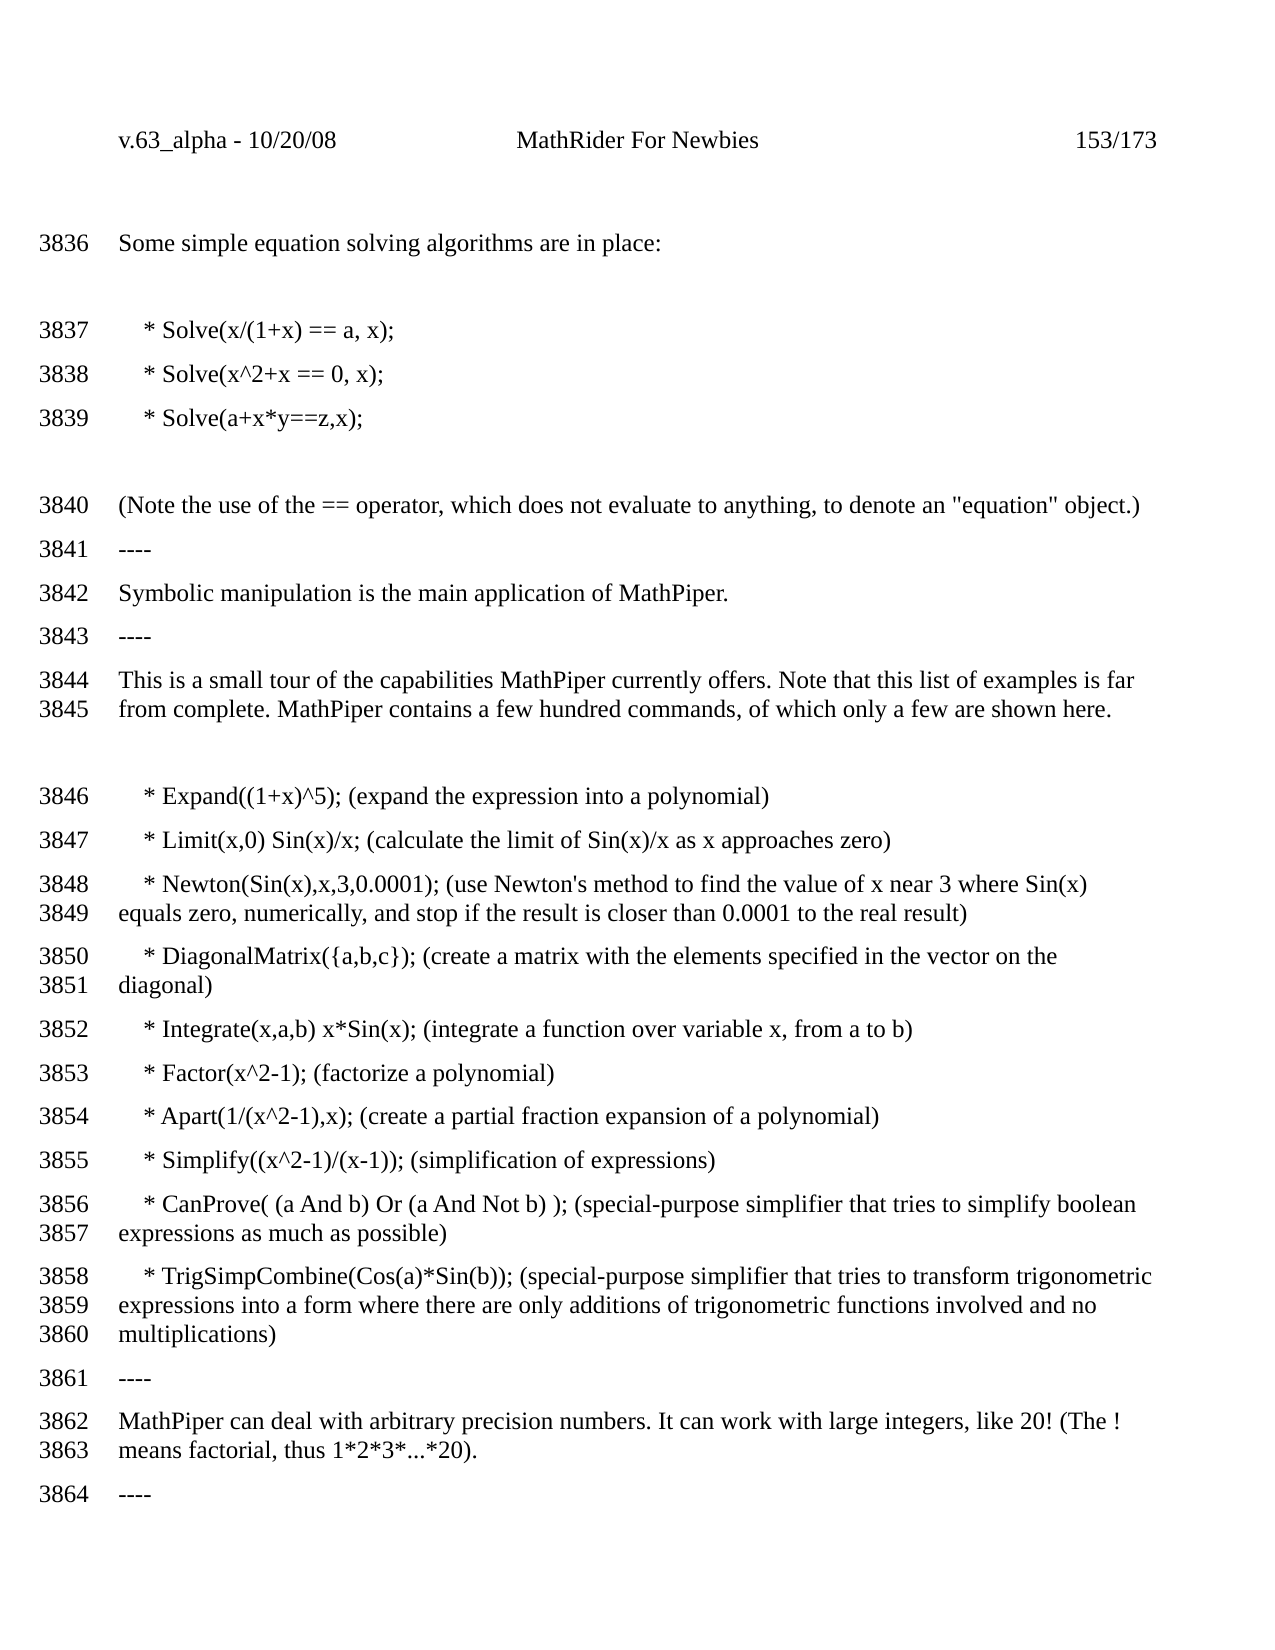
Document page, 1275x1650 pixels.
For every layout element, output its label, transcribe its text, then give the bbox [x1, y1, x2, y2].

text * Apart(1/(x^2-1),x); (create a partial fraction expansion of a polynomial) [118, 1101, 1157, 1130]
text ---- [118, 1363, 1157, 1391]
text * Limit(x,0) Sin(x)/x; (calculate the limit of Sin(x)/x as x approaches zero) [118, 825, 1157, 854]
text ---- [118, 1479, 1157, 1508]
text (Note the use of the == operator, which does not evaluate to anything, to denote an "equation" object.) [118, 490, 1157, 519]
text MathPiper can deal with arbitrary precision numbers. It can work with large integers, like 20! (The ! means factorial, thus 1*2*3*...*20). [118, 1406, 1157, 1464]
text * Expand((1+x)^5); (expand the expression into a polynomial) [118, 781, 1157, 810]
text * TrigSimpCombine(Cos(a)*Sin(b)); (special-purpose simplifier that tries to transform trigonometric expressions into a form where there are only additions of trigonometric functions involved and no multiplications) [118, 1261, 1157, 1348]
text * Solve(x^2+x == 0, x); [118, 359, 1157, 388]
text * Solve(x/(1+x) == a, x); [118, 315, 1157, 344]
text * Solve(a+x*y==z,x); [118, 403, 1157, 431]
text * DiagonalMatrix({a,b,c}); (create a matrix with the elements specified in the vector on the diagonal) [118, 941, 1157, 999]
text * Simplify((x^2-1)/(x-1)); (simplification of expressions) [118, 1145, 1157, 1174]
text * CanProve( (a And b) Or (a And Not b) ); (special-purpose simplifier that tries to simplify boolean expressions as much as possible) [118, 1189, 1157, 1246]
text This is a small tour of the capabilities MathPiper currently offers. Note that this list of examples is far from complete. MathPiper contains a few hundred commands, of which only a few are shown here. [118, 665, 1157, 723]
text * Newton(Sin(x),x,3,0.0001); (use Newton's method to find the value of x near 3 where Sin(x) equals zero, numerically, and stop if the result is closer than 0.0001 to the real result) [118, 869, 1157, 926]
text ---- [118, 534, 1157, 563]
text Some simple equation solving algorithms are in place: [118, 228, 1157, 256]
text * Factor(x^2-1); (factorize a polynomial) [118, 1058, 1157, 1086]
text * Integrate(x,a,b) x*Sin(x); (integrate a function over variable x, from a to b) [118, 1014, 1157, 1043]
text Symbolic manipulation is the main application of MathPiper. [118, 578, 1157, 606]
text ---- [118, 621, 1157, 650]
